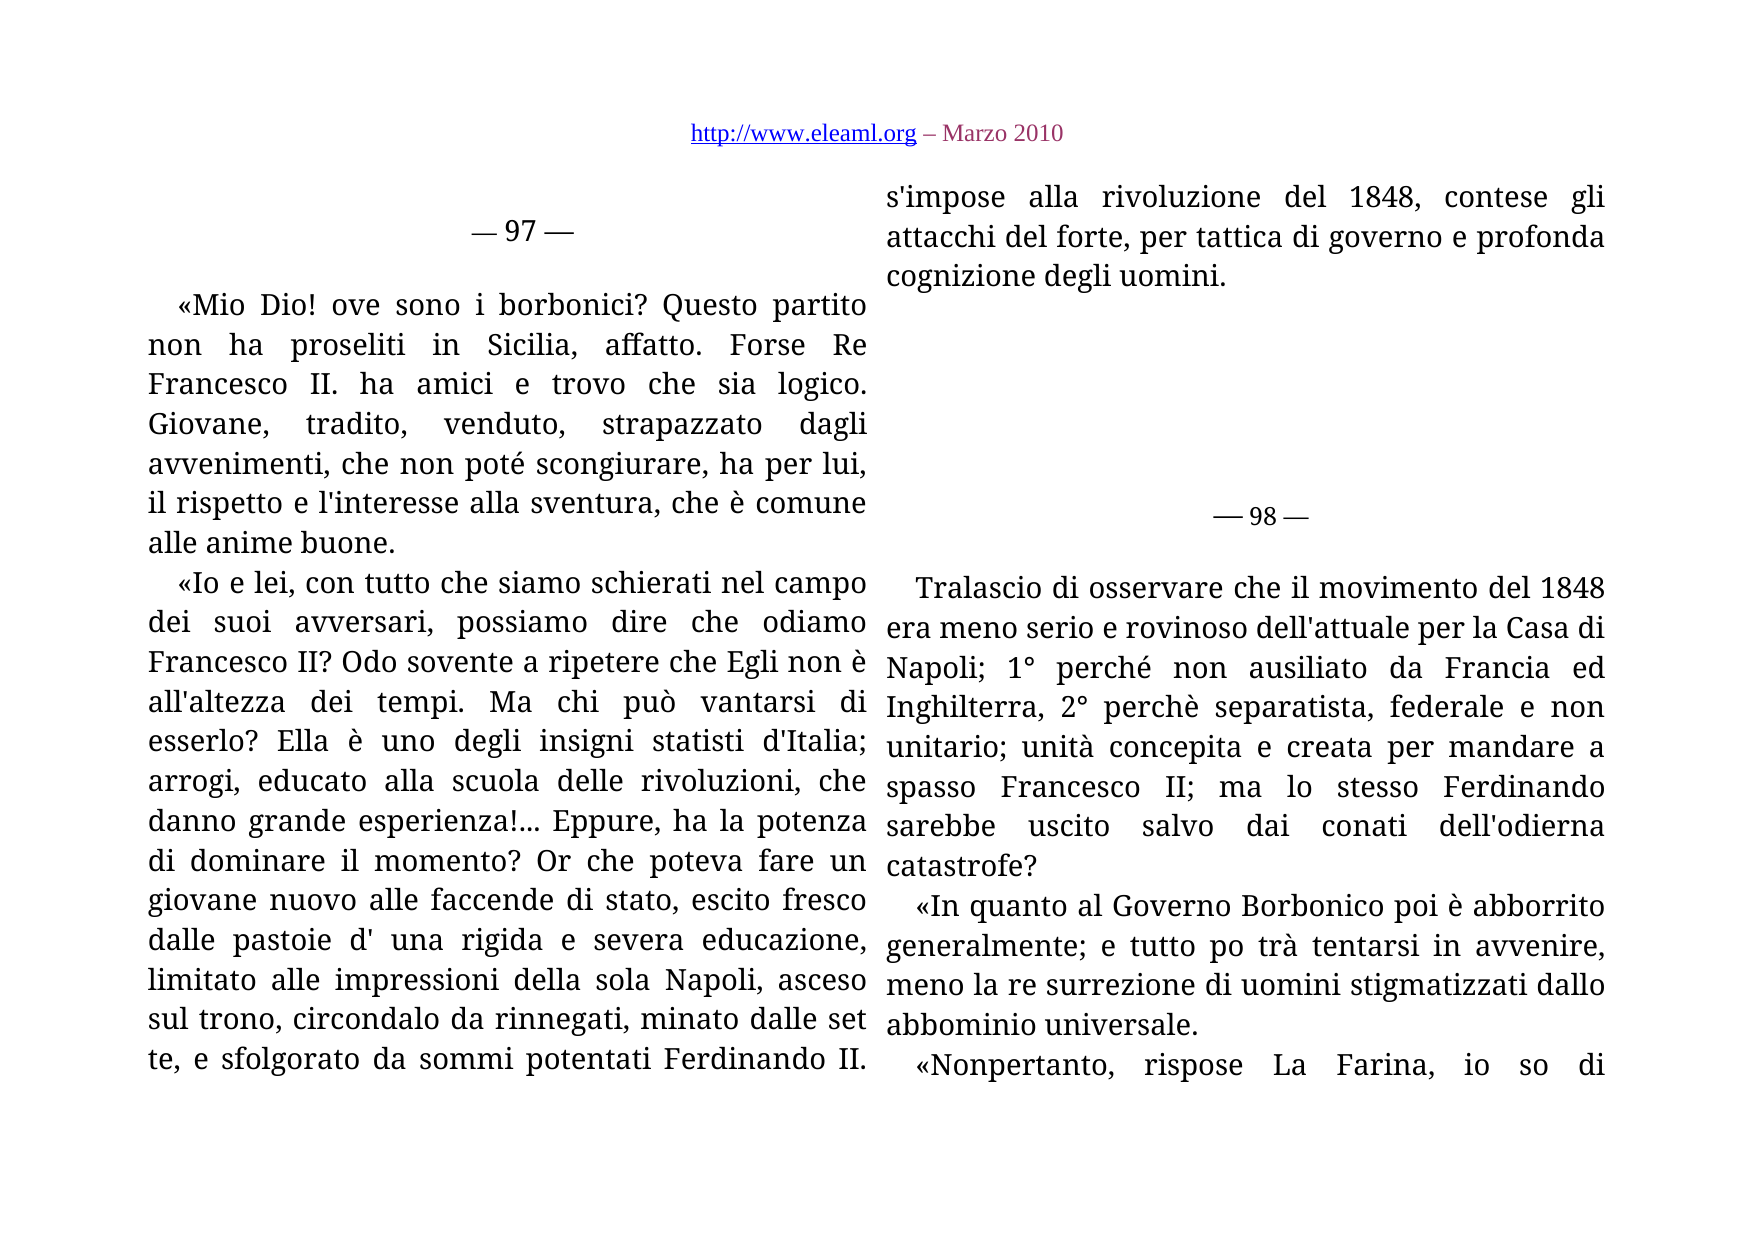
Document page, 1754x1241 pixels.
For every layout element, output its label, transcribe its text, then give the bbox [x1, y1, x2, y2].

text «Nonpertanto, rispose La Farina, io so di [886, 1044, 1606, 1083]
text «Mio Dio! ove sono i borbonici? Questo partito non ha proseliti in Sicilia, affatto. Forse Re Francesco II. ha amici e trovo che sia logico. Giovane, tradito, venduto, strapazzato dagli avvenimenti, che non poté scongiurare, ha per lui, il rispetto e l'interesse alla sventura, che è comune alle anime buone. [148, 284, 868, 562]
text s'impose alla rivoluzione del 1848, contese gli attacchi del forte, per tattica di governo e profonda cognizione degli uomini. [886, 176, 1606, 295]
text — 98 — [886, 494, 1606, 533]
text «Io e lei, con tutto che siamo schierati nel campo dei suoi avversari, possiamo dire che odiamo Francesco II? Odo sovente a ripetere che Egli non è all'altezza dei tempi. Ma chi può vantarsi di esserlo? Ella è uno degli insigni statisti d'Italia; arrogi, educato alla scuola delle rivoluzioni, che danno grande esperienza!... Eppure, ha la potenza di dominare il momento? Or che poteva fare un giovane nuovo alle faccende di stato, escito fresco dalle pastoie d' una rigida e severa educazione, limitato alle impressioni della sola Napoli, asceso sul trono, circondalo da rinnegati, minato dalle set te, e sfolgorato da sommi potentati Ferdinando II. [148, 562, 868, 1078]
text «In quanto al Governo Borbonico poi è abborrito generalmente; e tutto po trà tentarsi in avvenire, meno la re surrezione di uomini stigmatizzati dallo abbominio universale. [886, 885, 1606, 1044]
text — 97 — [148, 210, 868, 250]
text Tralascio di osservare che il movimento del 1848 era meno serio e rovinoso dell'attuale per la Casa di Napoli; 1° perché non ausiliato da Francia ed Inghilterra, 2° perchè separatista, federale e non unitario; unità concepita e creata per mandare a spasso Francesco II; ma lo stesso Ferdinando sarebbe uscito salvo dai conati dell'odierna catastrofe? [886, 568, 1606, 885]
